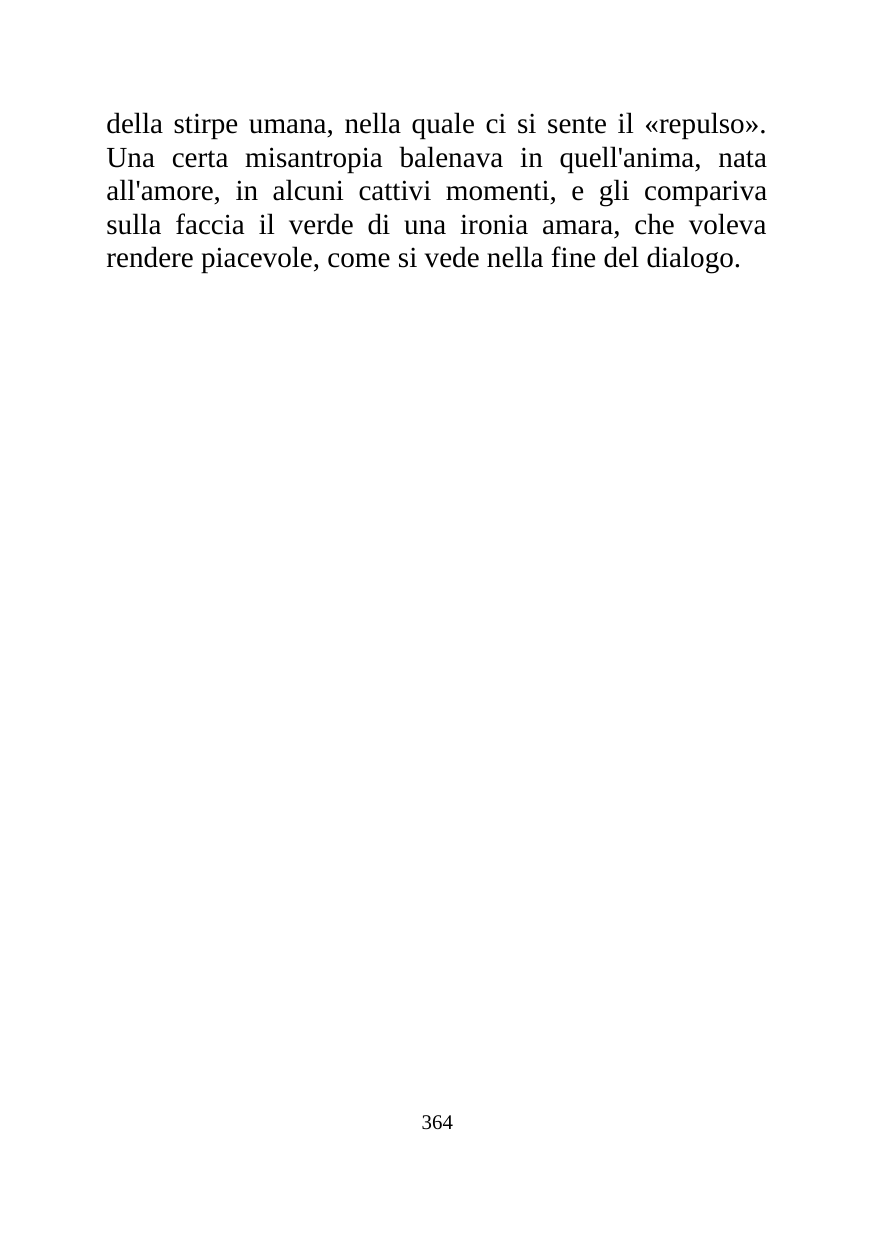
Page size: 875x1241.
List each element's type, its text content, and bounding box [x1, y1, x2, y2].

text della stirpe umana, nella quale ci si sente il «repulso». Una certa misantropia balenava in quell'anima, nata all'amore, in alcuni cattivi momenti, e gli compariva sulla faccia il verde di una ironia amara, che voleva rendere piacevole, come si vede nella fine del dialogo. [106, 106, 768, 274]
